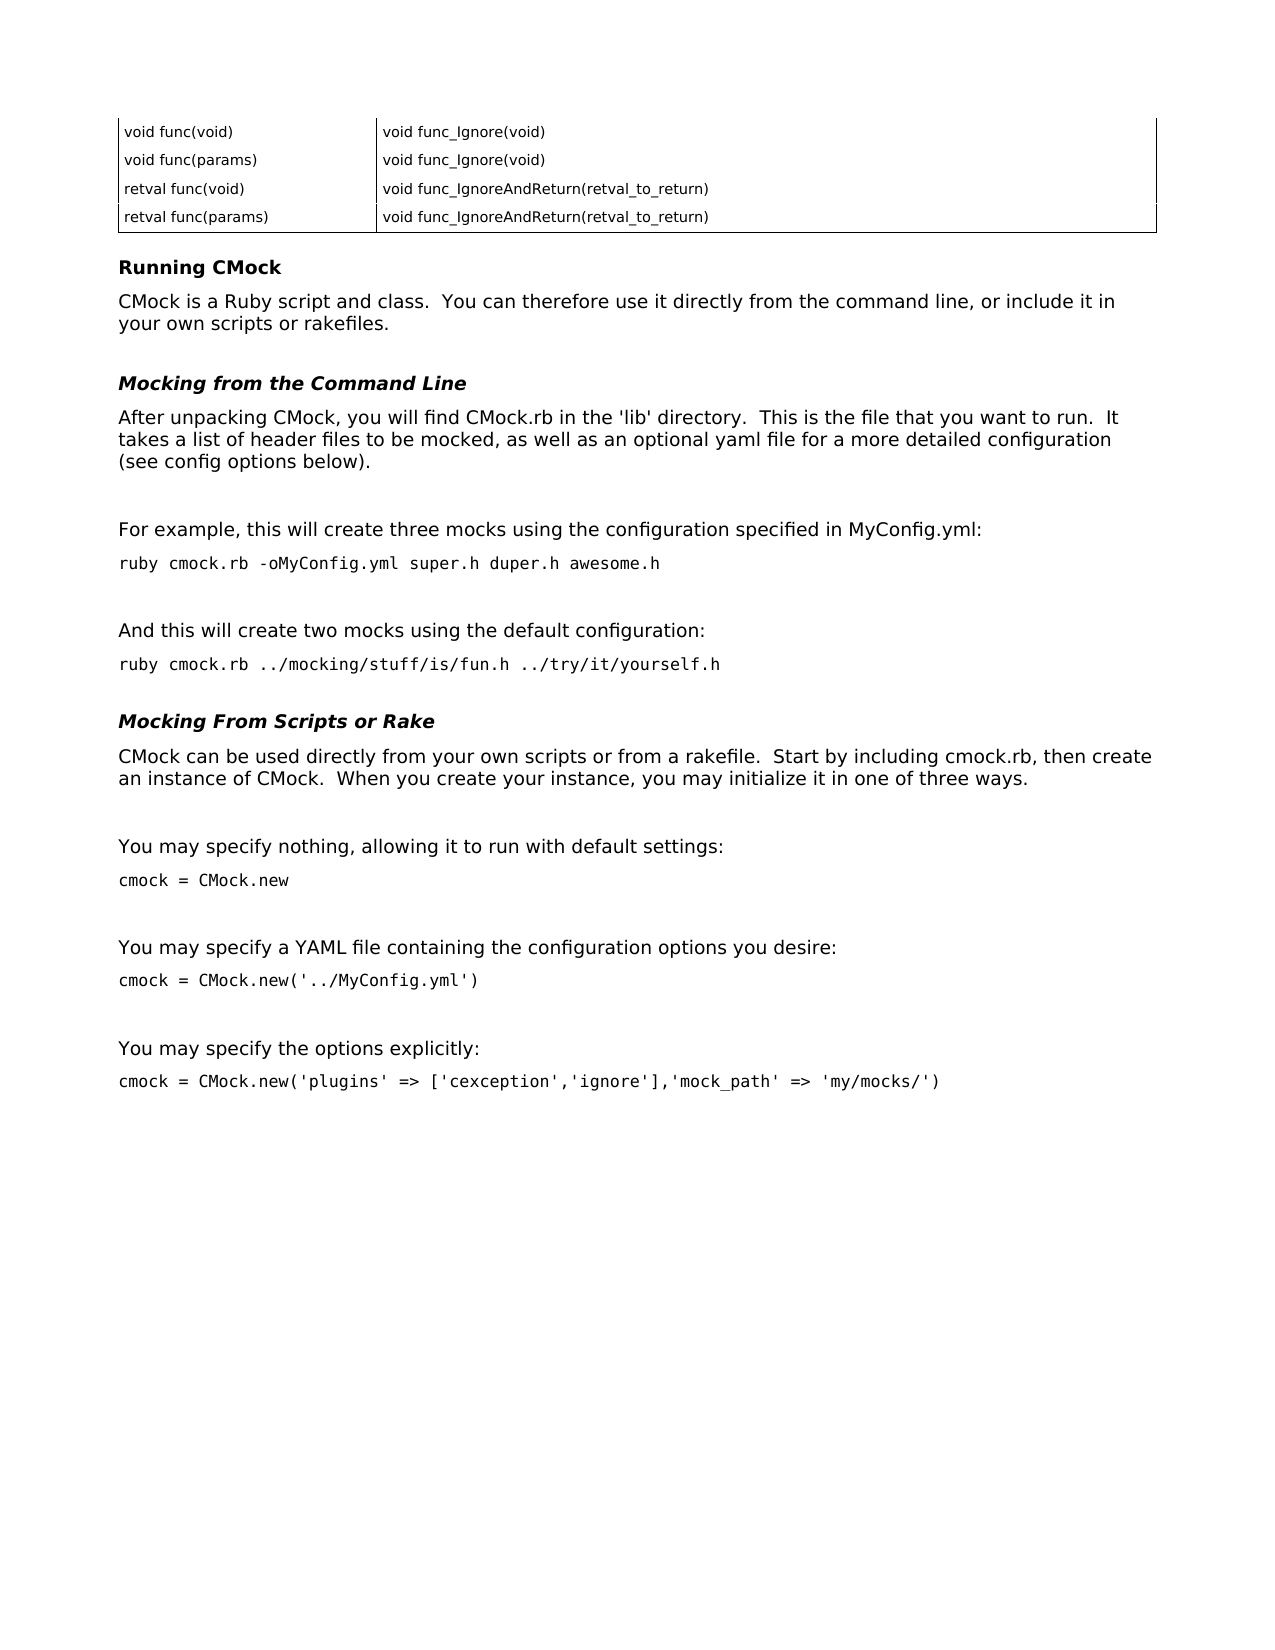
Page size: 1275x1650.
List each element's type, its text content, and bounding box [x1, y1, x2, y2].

subtitle Mocking From Scripts or Rake [118, 711, 1157, 733]
text CMock can be used directly from your own scripts or from a rakefile. Start by including cmock.rb, then create an instance of CMock. When you create your instance, you may initialize it in one of three ways. [118, 746, 1157, 789]
table_cell void func_IgnoreAndReturn(retval_to_return) [377, 204, 1156, 232]
text ruby cmock.rb ../mocking/stuff/is/fun.h ../try/it/yourself.h [118, 654, 1157, 674]
subtitle Mocking from the Command Line [118, 373, 1157, 394]
table_cell retval func(void) [119, 175, 376, 203]
text cmock = CMock.new [118, 871, 1157, 890]
table_cell void func_Ignore(void) [377, 118, 1156, 147]
text cmock = CMock.new('plugins' => ['cexception','ignore'],'mock_path' => 'my/mocks/') [118, 1072, 1157, 1091]
text CMock is a Ruby script and class. You can therefore use it directly from the command line, or include it in your own scripts or rakefiles. [118, 291, 1157, 335]
table_cell retval func(params) [119, 204, 376, 232]
subtitle Running CMock [118, 257, 1157, 279]
text You may specify a YAML file containing the configuration options you desire: [118, 937, 1157, 959]
text After unpacking CMock, you will find CMock.rb in the 'lib' directory. This is the file that you want to run. It takes a list of header files to be mocked, as well as an optional yaml file for a more detailed configuration (see config options below). [118, 407, 1157, 473]
text cmock = CMock.new('../MyConfig.yml') [118, 971, 1157, 991]
table_cell void func_Ignore(void) [377, 147, 1156, 175]
table_cell void func(void) [119, 118, 376, 147]
text ruby cmock.rb -oMyConfig.yml super.h duper.h awesome.h [118, 554, 1157, 573]
table_cell void func(params) [119, 147, 376, 175]
text And this will create two mocks using the default configuration: [118, 620, 1157, 642]
text For example, this will create three mocks using the configuration specified in MyConfig.yml: [118, 519, 1157, 541]
text You may specify nothing, allowing it to run with default settings: [118, 836, 1157, 858]
table_cell void func_IgnoreAndReturn(retval_to_return) [377, 175, 1156, 203]
text You may specify the options explicitly: [118, 1038, 1157, 1059]
